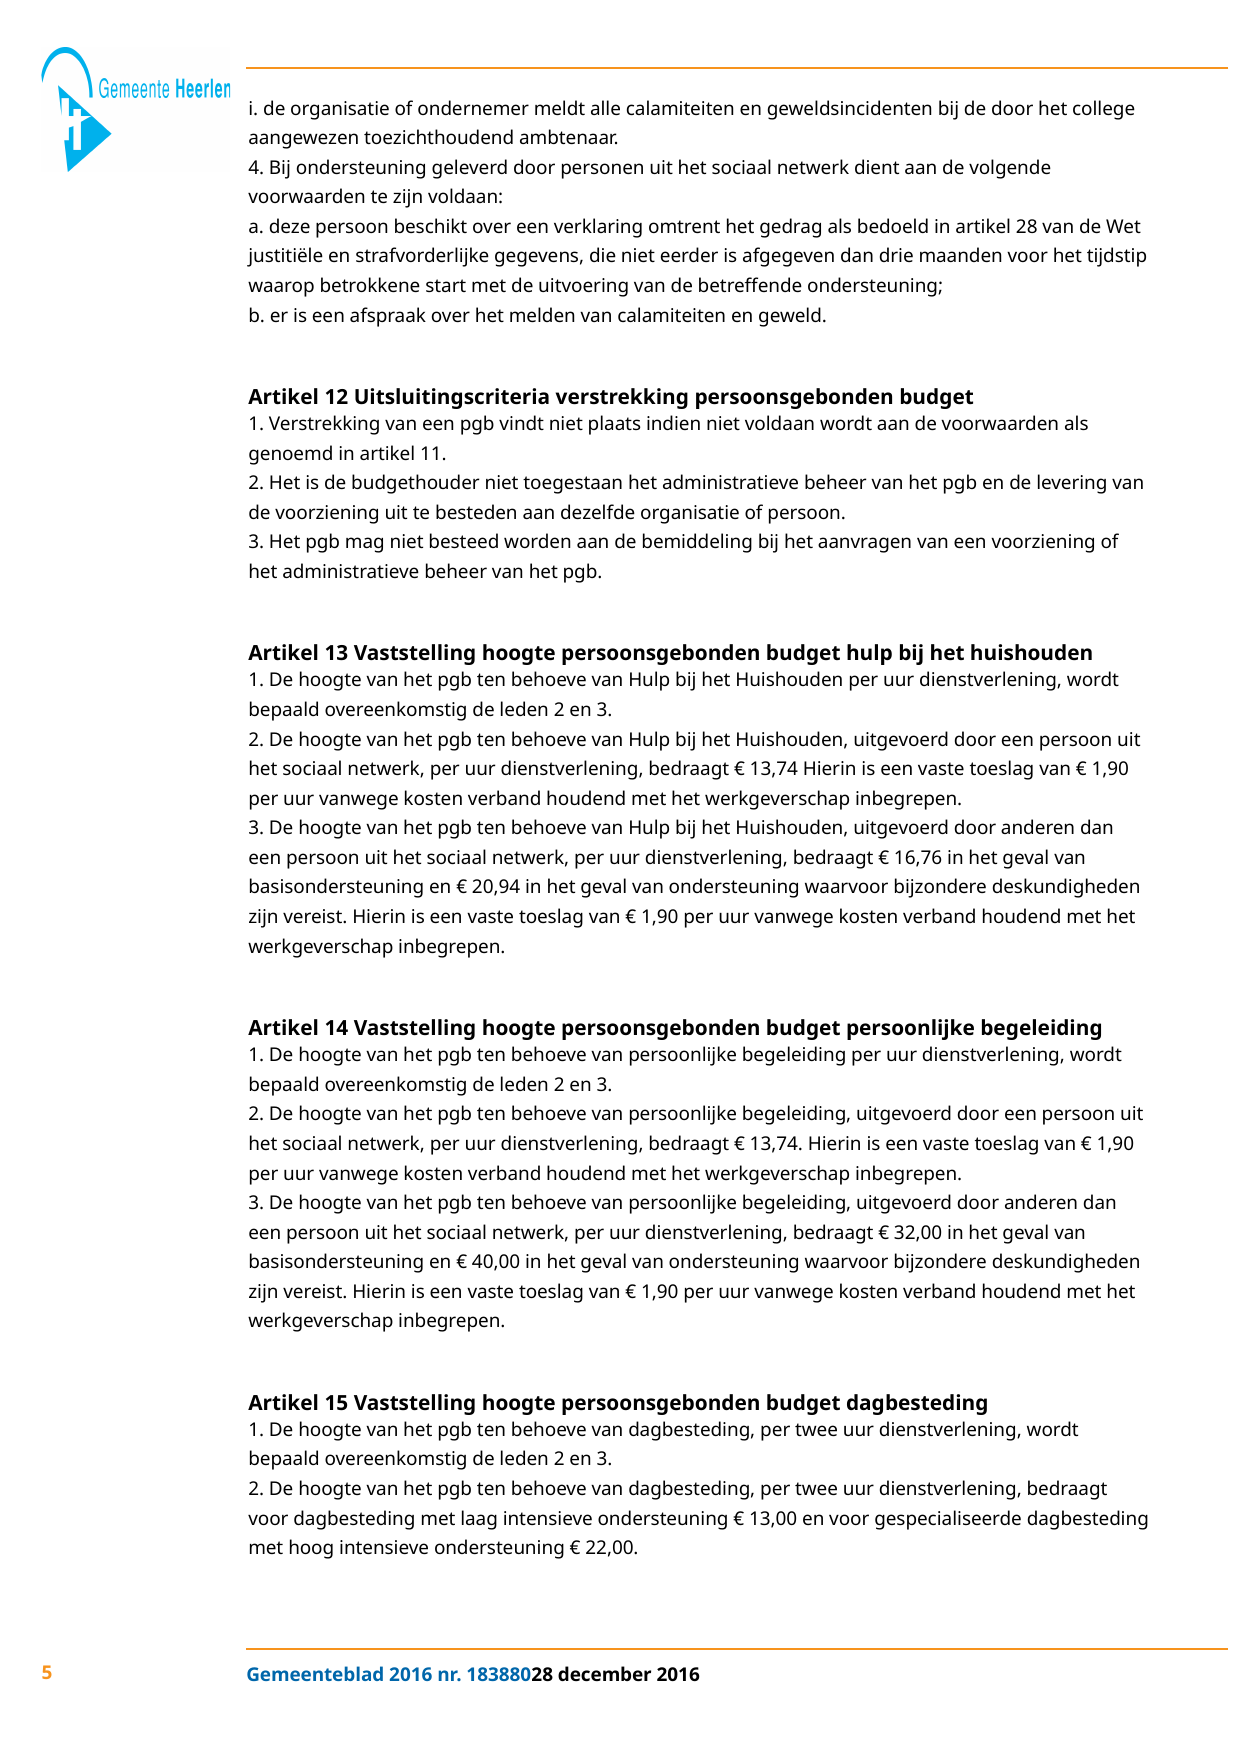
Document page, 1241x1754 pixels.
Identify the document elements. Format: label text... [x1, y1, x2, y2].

text 1. Verstrekking van een pgb vindt niet plaats indien niet voldaan wordt aan de voorwaarden als genoemd in artikel 11. [248, 410, 1152, 466]
text b. er is een afspraak over het melden van calamiteiten en geweld. [248, 302, 1152, 328]
text 3. De hoogte van het pgb ten behoeve van Hulp bij het Huishouden, uitgevoerd door anderen dan een persoon uit het sociaal netwerk, per uur dienstverlening, bedraagt € 16,76 in het geval van basisondersteuning en € 20,94 in het geval van ondersteuning waarvoor bijzondere deskundigheden zijn vereist. Hierin is een vaste toeslag van € 1,90 per uur vanwege kosten verband houdend met het werkgeverschap inbegrepen. [248, 814, 1152, 959]
text 2. De hoogte van het pgb ten behoeve van persoonlijke begeleiding, uitgevoerd door een persoon uit het sociaal netwerk, per uur dienstverlening, bedraagt € 13,74. Hierin is een vaste toeslag van € 1,90 per uur vanwege kosten verband houdend met het werkgeverschap inbegrepen. [248, 1101, 1152, 1185]
text i. de organisatie of ondernemer meldt alle calamiteiten en geweldsincidenten bij de door het college aangewezen toezichthoudend ambtenaar. [248, 95, 1152, 150]
picture [41, 47, 58, 70]
text Artikel 13 Vaststelling hoogte persoonsgebonden budget hulp bij het huishouden [248, 638, 1152, 667]
text Artikel 15 Vaststelling hoogte persoonsgebonden budget dagbesteding [248, 1388, 1152, 1416]
text Artikel 12 Uitsluitingscriteria verstrekking persoonsgebonden budget [248, 382, 1152, 410]
text Artikel 14 Vaststelling hoogte persoonsgebonden budget persoonlijke begeleiding [248, 1013, 1152, 1041]
text 3. Het pgb mag niet besteed worden aan de bemiddeling bij het aanvragen van een voorziening of het administratieve beheer van het pgb. [248, 529, 1152, 584]
text 2. De hoogte van het pgb ten behoeve van Hulp bij het Huishouden, uitgevoerd door een persoon uit het sociaal netwerk, per uur dienstverlening, bedraagt € 13,74 Hierin is een vaste toeslag van € 1,90 per uur vanwege kosten verband houdend met het werkgeverschap inbegrepen. [248, 726, 1152, 811]
text 2. Het is de budgethouder niet toegestaan het administratieve beheer van het pgb en de levering van de voorziening uit te besteden aan dezelfde organisatie of persoon. [248, 469, 1152, 525]
picture [41, 47, 231, 172]
text 3. De hoogte van het pgb ten behoeve van persoonlijke begeleiding, uitgevoerd door anderen dan een persoon uit het sociaal netwerk, per uur dienstverlening, bedraagt € 32,00 in het geval van basisondersteuning en € 40,00 in het geval van ondersteuning waarvoor bijzondere deskundigheden zijn vereist. Hierin is een vaste toeslag van € 1,90 per uur vanwege kosten verband houdend met het werkgeverschap inbegrepen. [248, 1189, 1152, 1333]
text 4. Bij ondersteuning geleverd door personen uit het sociaal netwerk dient aan de volgende voorwaarden te zijn voldaan: [248, 154, 1152, 209]
text 1. De hoogte van het pgb ten behoeve van persoonlijke begeleiding per uur dienstverlening, wordt bepaald overeenkomstig de leden 2 en 3. [248, 1041, 1152, 1097]
text 1. De hoogte van het pgb ten behoeve van dagbesteding, per twee uur dienstverlening, wordt bepaald overeenkomstig de leden 2 en 3. [248, 1416, 1152, 1471]
text 1. De hoogte van het pgb ten behoeve van Hulp bij het Huishouden per uur dienstverlening, wordt bepaald overeenkomstig de leden 2 en 3. [248, 667, 1152, 722]
text a. deze persoon beschikt over een verklaring omtrent het gedrag als bedoeld in artikel 28 van de Wet justitiële en strafvorderlijke gegevens, die niet eerder is afgegeven dan drie maanden voor het tijdstip waarop betrokkene start met de uitvoering van de betreffende ondersteuning; [248, 213, 1152, 298]
text 2. De hoogte van het pgb ten behoeve van dagbesteding, per twee uur dienstverlening, bedraagt voor dagbesteding met laag intensieve ondersteuning € 13,00 en voor gespecialiseerde dagbesteding met hoog intensieve ondersteuning € 22,00. [248, 1475, 1152, 1560]
